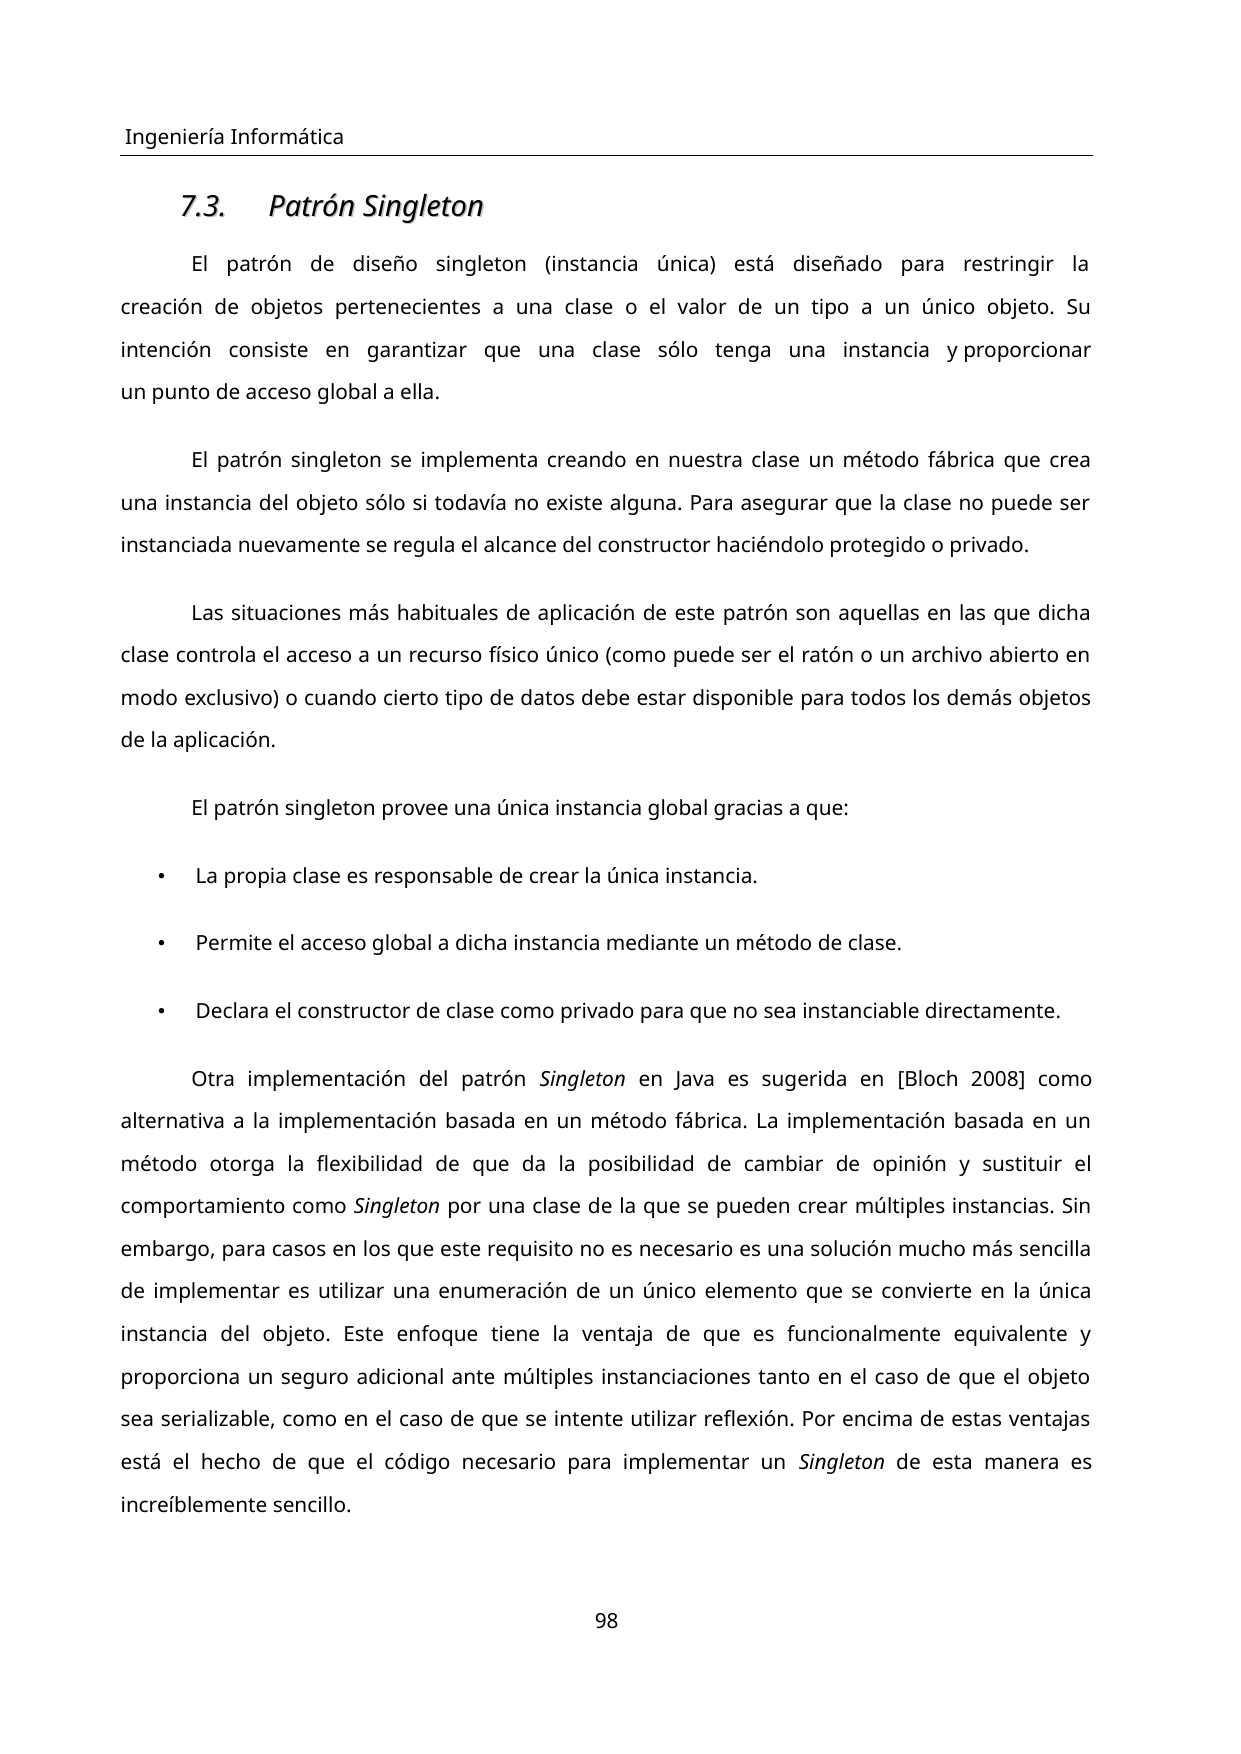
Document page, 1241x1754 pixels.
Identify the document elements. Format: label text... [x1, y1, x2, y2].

text El patrón de diseño singleton (instancia única) está diseñado para restringir la creación de objetos pertenecientes a una clase o el valor de un tipo a un único objeto. Su intención consiste en garantizar que una clase sólo tenga una instancia y proporcionar un punto de acceso global a ella. [120, 249, 1093, 406]
text El patrón singleton se implementa creando en nuestra clase un método fábrica que crea una instancia del objeto sólo si todavía no existe alguna. Para asegurar que la clase no puede ser instanciada nuevamente se regula el alcance del constructor haciéndolo protegido o privado. [120, 445, 1093, 559]
text Otra implementación del patrón Singleton en Java es sugerida en [Bloch 2008] como alternativa a la implementación basada en un método fábrica. La implementación basada en un método otorga la flexibilidad de que da la posibilidad de cambiar de opinión y sustituir el comportamiento como Singleton por una clase de la que se pueden crear múltiples instancias. Sin embargo, para casos en los que este requisito no es necesario es una solución mucho más sencilla de implementar es utilizar una enumeración de un único elemento que se convierte en la única instancia del objeto. Este enfoque tiene la ventaja de que es funcionalmente equivalente y proporciona un seguro adicional ante múltiples instanciaciones tanto en el caso de que el objeto sea serializable, como en el caso de que se intente utilizar reflexión. Por encima de estas ventajas está el hecho de que el código necesario para implementar un Singleton de esta manera es increíblemente sencillo. [120, 1064, 1093, 1518]
text El patrón singleton provee una única instancia global gracias a que: [120, 793, 1093, 822]
subtitle Patrón Singleton [179, 185, 1093, 224]
list Permite el acceso global a dicha instancia mediante un método de clase. [158, 928, 1093, 957]
list Declara el constructor de clase como privado para que no sea instanciable directamente. [158, 996, 1093, 1024]
list La propia clase es responsable de crear la única instancia. [158, 861, 1093, 889]
text Las situaciones más habituales de aplicación de este patrón son aquellas en las que dicha clase controla el acceso a un recurso físico único (como puede ser el ratón o un archivo abierto en modo exclusivo) o cuando cierto tipo de datos debe estar disponible para todos los demás objetos de la aplicación. [120, 598, 1093, 754]
